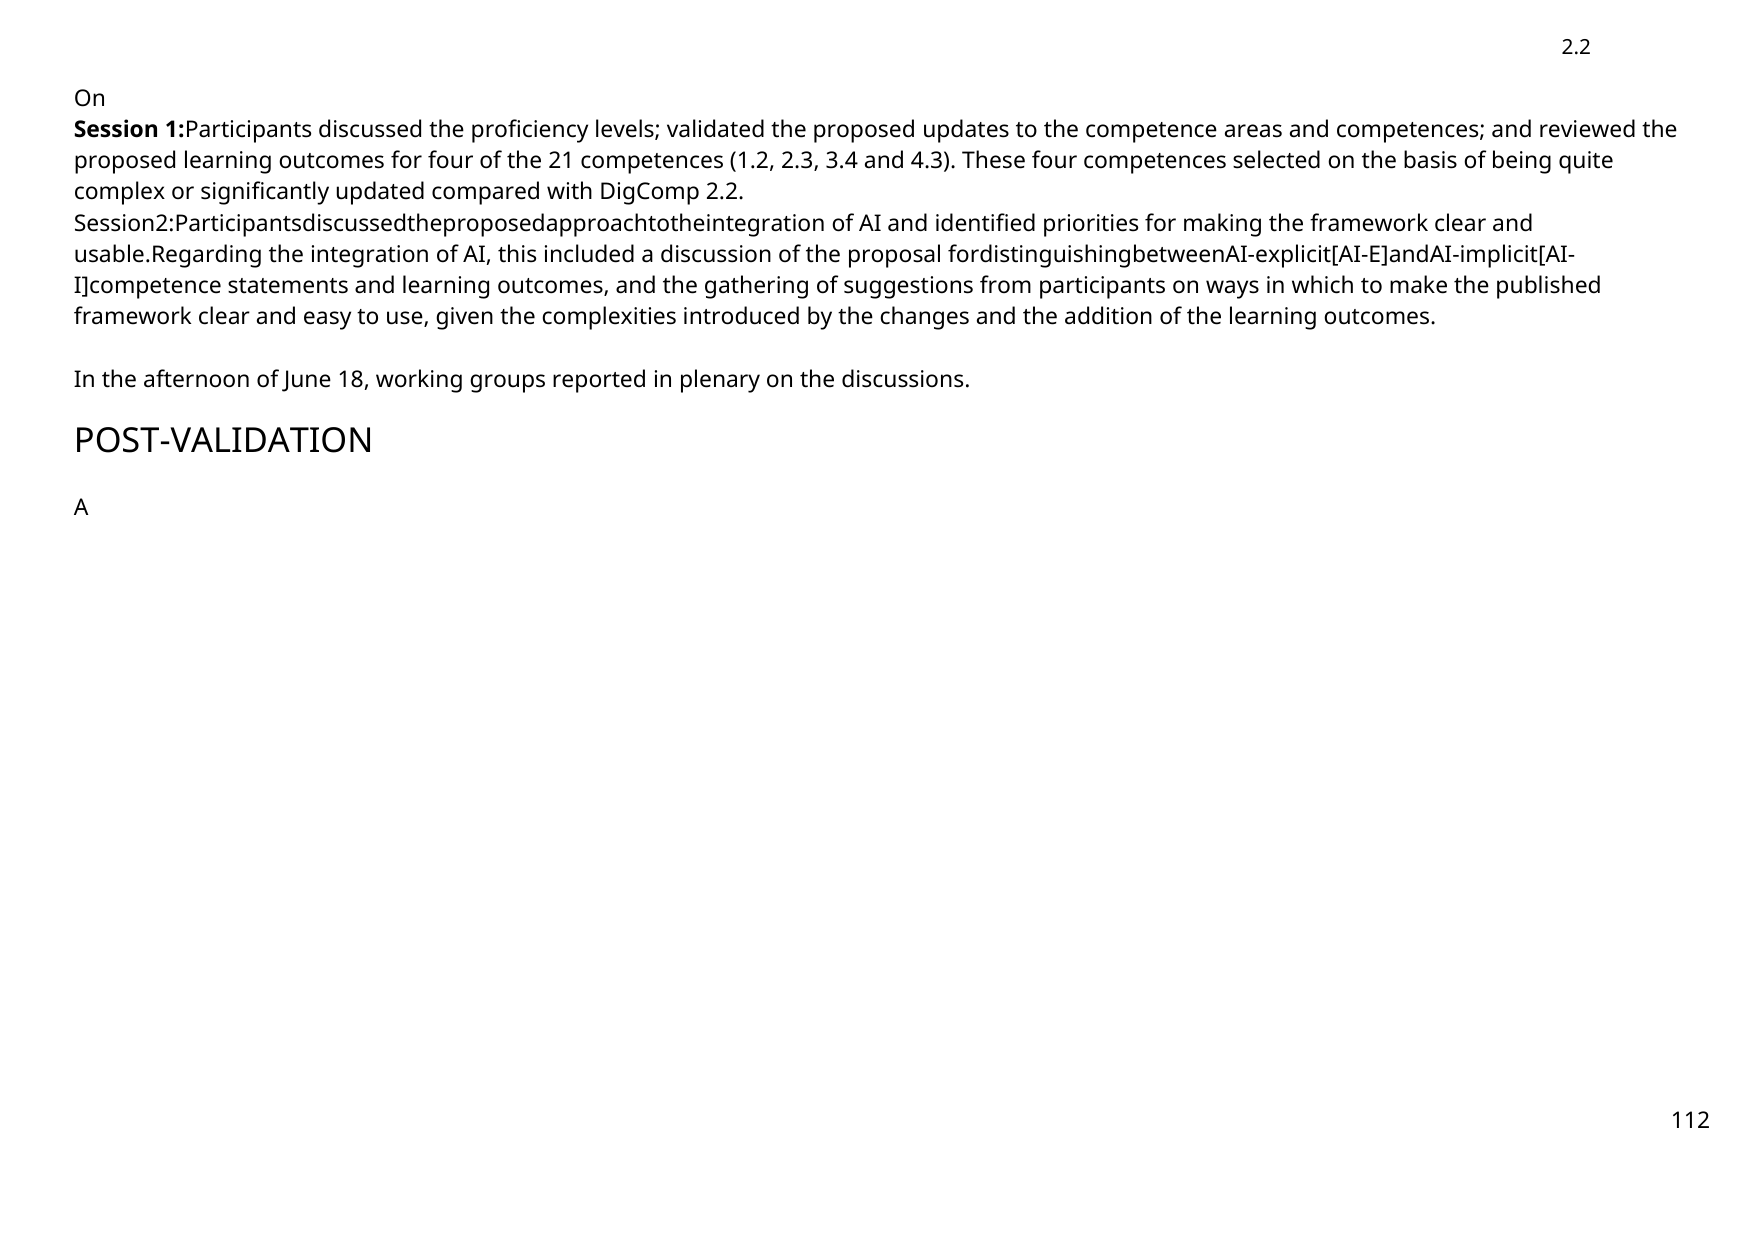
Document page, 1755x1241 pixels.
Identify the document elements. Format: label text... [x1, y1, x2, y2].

text Session2:Participantsdiscussedtheproposedapproachtotheintegration of AI and identified priorities for making the framework clear and usable.Regarding the integration of AI, this included a discussion of the proposal fordistinguishingbetweenAI-explicit[AI-E]andAI-implicit[AI-I]competence statements and learning outcomes, and the gathering of suggestions from participants on ways in which to make the published framework clear and easy to use, given the complexities introduced by the changes and the addition of the learning outcomes. [74, 207, 1710, 332]
text A [74, 491, 1710, 522]
text In the afternoon of June 18, working groups reported in plenary on the discussions. [74, 363, 1710, 394]
text Session 1:Participants discussed the proficiency levels; validated the proposed updates to the competence areas and competences; and reviewed the proposed learning outcomes for four of the 21 competences (1.2, 2.3, 3.4 and 4.3). These four competences selected on the basis of being quite complex or significantly updated compared with DigComp 2.2. [74, 113, 1710, 207]
text On [74, 82, 1710, 113]
subtitle POST-VALIDATION [74, 425, 1710, 460]
